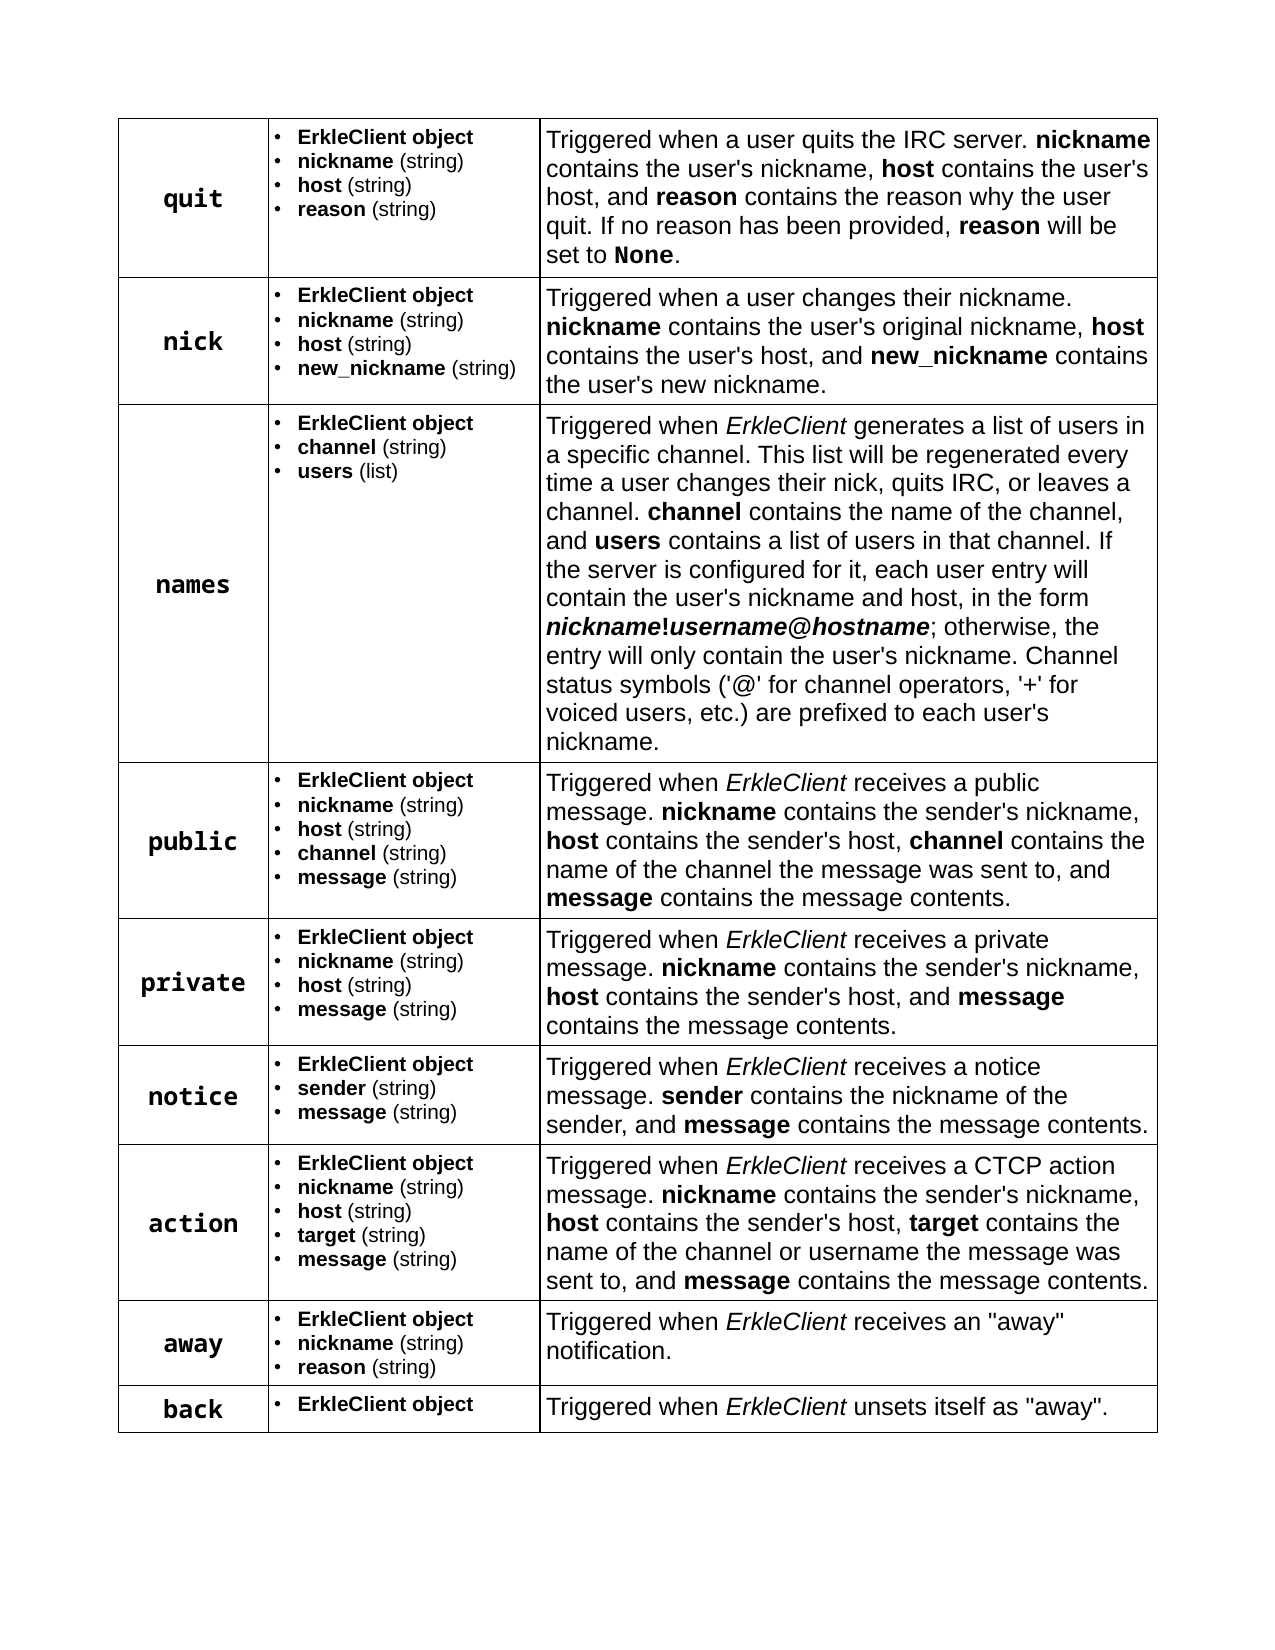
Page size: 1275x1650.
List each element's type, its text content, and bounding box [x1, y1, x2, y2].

table_cell quit [119, 119, 268, 277]
table_cell nick [119, 278, 268, 404]
table_cell ErkleClient object nickname (string) host (string) target (string) message (string) [269, 1145, 539, 1300]
table_cell public [119, 763, 268, 918]
table_cell Triggered when ErkleClient receives a notice message. sender contains the nickname of the sender, and message contains the message contents. [541, 1046, 1157, 1144]
table_cell private [119, 919, 268, 1045]
table_cell back [119, 1386, 268, 1432]
table_cell Triggered when ErkleClient generates a list of users in a specific channel. This list will be regenerated every time a user changes their nick, quits IRC, or leaves a channel. channel contains the name of the channel, and users contains a list of users in that channel. If the server is configured for it, each user entry will contain the user's nickname and host, in the form nickname!username@hostname; otherwise, the entry will only contain the user's nickname. Channel status symbols ('@' for channel operators, '+' for voiced users, etc.) are prefixed to each user's nickname. [541, 405, 1157, 762]
table_cell away [119, 1301, 268, 1385]
table_cell Triggered when ErkleClient receives a private message. nickname contains the sender's nickname, host contains the sender's host, and message contains the message contents. [541, 919, 1157, 1045]
table_cell ErkleClient object channel (string) users (list) [269, 405, 539, 762]
table_cell ErkleClient object nickname (string) host (string) reason (string) [269, 119, 539, 277]
table_cell ErkleClient object sender (string) message (string) [269, 1046, 539, 1144]
table_cell ErkleClient object [269, 1386, 539, 1432]
table_cell names [119, 405, 268, 762]
table_cell ErkleClient object nickname (string) reason (string) [269, 1301, 539, 1385]
table_cell ErkleClient object nickname (string) host (string) channel (string) message (string) [269, 763, 539, 918]
table_cell action [119, 1145, 268, 1300]
table_cell Triggered when a user changes their nickname. nickname contains the user's original nickname, host contains the user's host, and new_nickname contains the user's new nickname. [541, 278, 1157, 404]
table_cell Triggered when ErkleClient receives a public message. nickname contains the sender's nickname, host contains the sender's host, channel contains the name of the channel the message was sent to, and message contains the message contents. [541, 763, 1157, 918]
table_cell Triggered when ErkleClient receives a CTCP action message. nickname contains the sender's nickname, host contains the sender's host, target contains the name of the channel or username the message was sent to, and message contains the message contents. [541, 1145, 1157, 1300]
table_cell Triggered when ErkleClient receives an "away" notification. [541, 1301, 1157, 1385]
table_cell Triggered when ErkleClient unsets itself as "away". [541, 1386, 1157, 1432]
table_cell ErkleClient object nickname (string) host (string) message (string) [269, 919, 539, 1045]
table_cell ErkleClient object nickname (string) host (string) new_nickname (string) [269, 278, 539, 404]
table_cell Triggered when a user quits the IRC server. nickname contains the user's nickname, host contains the user's host, and reason contains the reason why the user quit. If no reason has been provided, reason will be set to None. [541, 119, 1157, 277]
table_cell notice [119, 1046, 268, 1144]
